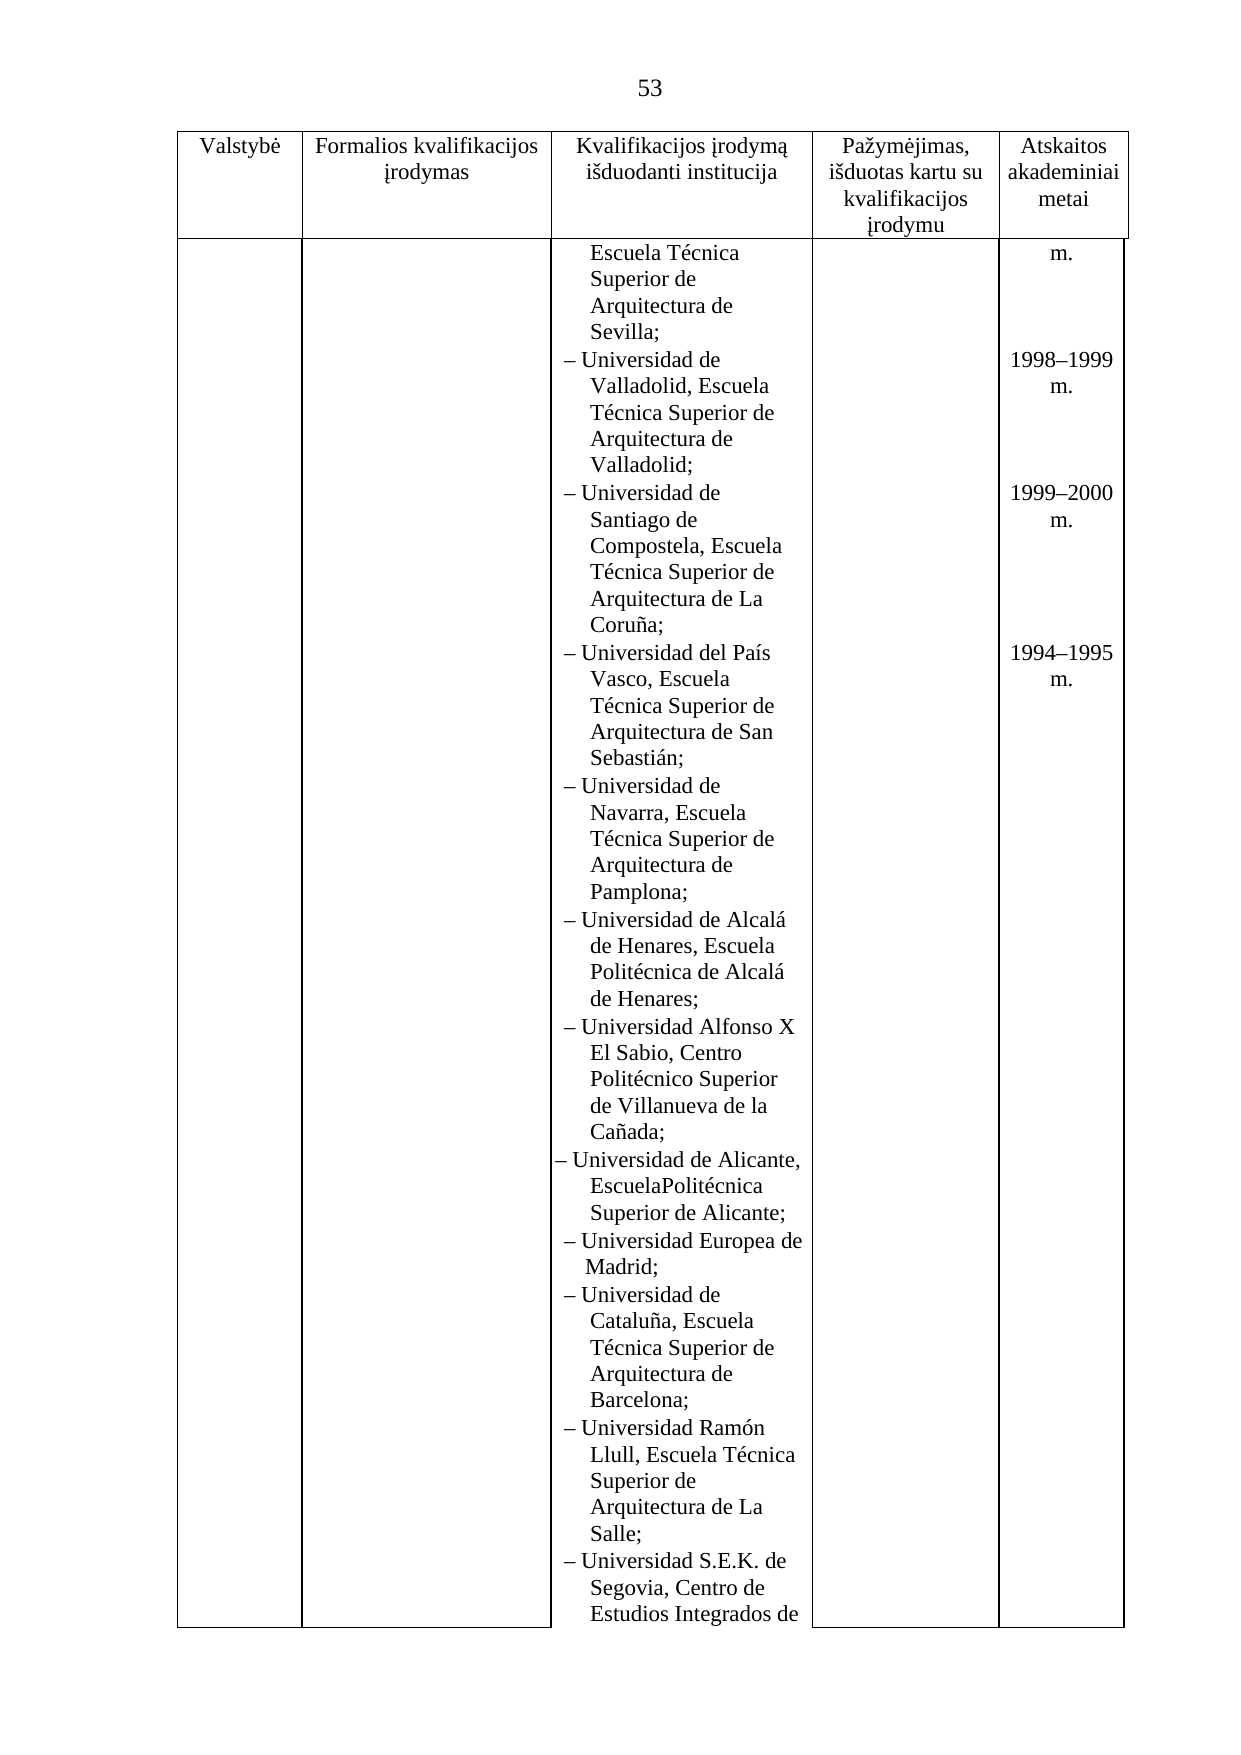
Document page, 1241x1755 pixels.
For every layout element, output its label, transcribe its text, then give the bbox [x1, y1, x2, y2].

table_cell – Universidad del País Vasco, Escuela Técnica Superior de Arquitectura de San Sebastián; [552, 638, 812, 771]
table_cell – Universidad de Alicante, EscuelaPolitécnica Superior de Alicante; [552, 1145, 812, 1225]
table_cell 1999–2000 m. [1000, 478, 1123, 637]
table_cell – Universidad Alfonso X El Sabio, Centro Politécnico Superior de Villanueva de la Cañada; [552, 1011, 812, 1144]
table_header Atskaitos akademiniai metai [1000, 132, 1128, 237]
table_cell – Universidad S.E.K. de Segovia, Centro de Estudios Integrados de [552, 1546, 812, 1627]
table_cell [303, 1011, 550, 1627]
table_cell – Universidad Europea de Madrid; [552, 1225, 812, 1279]
table_cell 1994–1995 m. [1000, 638, 1123, 771]
table_cell 1998–1999 m. [1000, 345, 1123, 478]
table_cell [813, 239, 998, 1011]
table_cell – Universidad de Navarra, Escuela Técnica Superior de Arquitectura de Pamplona; [552, 771, 812, 904]
table_cell [813, 1011, 998, 1627]
table_cell – Universidad de Valladolid, Escuela Técnica Superior de Arquitectura de Valladolid; [552, 345, 812, 478]
table_cell Escuela Técnica Superior de Arquitectura de Sevilla; [552, 239, 812, 344]
table_cell [178, 1011, 301, 1627]
table_cell [303, 239, 550, 1011]
table_cell – Universidad de Cataluña, Escuela Técnica Superior de Arquitectura de Barcelona; [552, 1279, 812, 1413]
table_cell [1000, 771, 1123, 904]
table_header Pažymėjimas, išduotas kartu su kvalifikacijos įrodymu [813, 132, 999, 237]
table_header Kvalifikacijos įrodymą išduodanti institucija [552, 132, 812, 237]
table_cell – Universidad Ramón Llull, Escuela Técnica Superior de Arquitectura de La Salle; [552, 1413, 812, 1546]
table_cell – Universidad de Santiago de Compostela, Escuela Técnica Superior de Arquitectura de La Coruña; [552, 478, 812, 637]
table_header Formalios kvalifikacijos įrodymas [303, 132, 551, 237]
table_cell [178, 239, 301, 1011]
table_cell m. [1000, 239, 1123, 344]
table_cell [1000, 904, 1123, 1627]
table_cell – Universidad de Alcalá de Henares, Escuela Politécnica de Alcalá de Henares; [552, 904, 812, 1011]
table_header Valstybė [178, 132, 302, 237]
